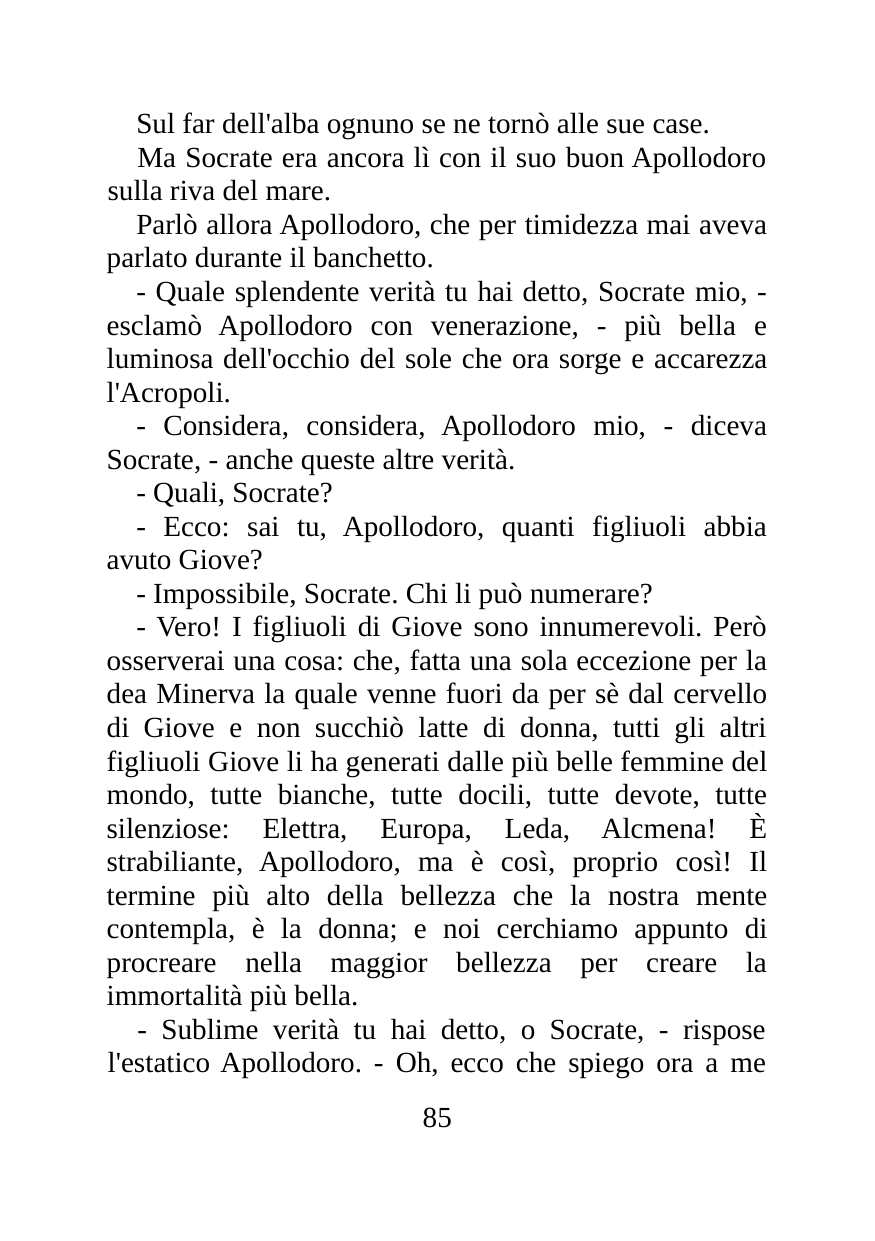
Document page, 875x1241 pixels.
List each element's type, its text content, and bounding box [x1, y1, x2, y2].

text - Ecco: sai tu, Apollodoro, quanti figliuoli abbia avuto Giove? [106, 509, 768, 576]
text - Quali, Socrate? [106, 475, 768, 509]
text - Sublime verità tu hai detto, o Socrate, - rispose l'estatico Apollodoro. - Oh, ecco che spiego ora a me [107, 1012, 767, 1079]
text - Quale splendente verità tu hai detto, Socrate mio, - esclamò Apollodoro con venerazione, - più bella e luminosa dell'occhio del sole che ora sorge e accarezza l'Acropoli. [106, 274, 768, 408]
text - Impossibile, Socrate. Chi li può numerare? [106, 576, 768, 609]
text Ma Socrate era ancora lì con il suo buon Apollodoro sulla riva del mare. [107, 140, 767, 207]
text - Considera, considera, Apollodoro mio, - diceva Socrate, - anche queste altre verità. [106, 408, 768, 475]
text - Vero! I figliuoli di Giove sono innumerevoli. Però osserverai una cosa: che, fatta una sola eccezione per la dea Minerva la quale venne fuori da per sè dal cervello di Giove e non succhiò latte di donna, tutti gli altri figliuoli Giove li ha generati dalle più belle femmine del mondo, tutte bianche, tutte docili, tutte devote, tutte silenziose: Elettra, Europa, Leda, Alcmena! È strabiliante, Apollodoro, ma è così, proprio così! Il termine più alto della bellezza che la nostra mente contempla, è la donna; e noi cerchiamo appunto di procreare nella maggior bellezza per creare la immortalità più bella. [106, 609, 768, 1012]
text Parlò allora Apollodoro, che per timidezza mai aveva parlato durante il banchetto. [106, 207, 768, 274]
text Sul far dell'alba ognuno se ne tornò alle sue case. [106, 106, 768, 140]
